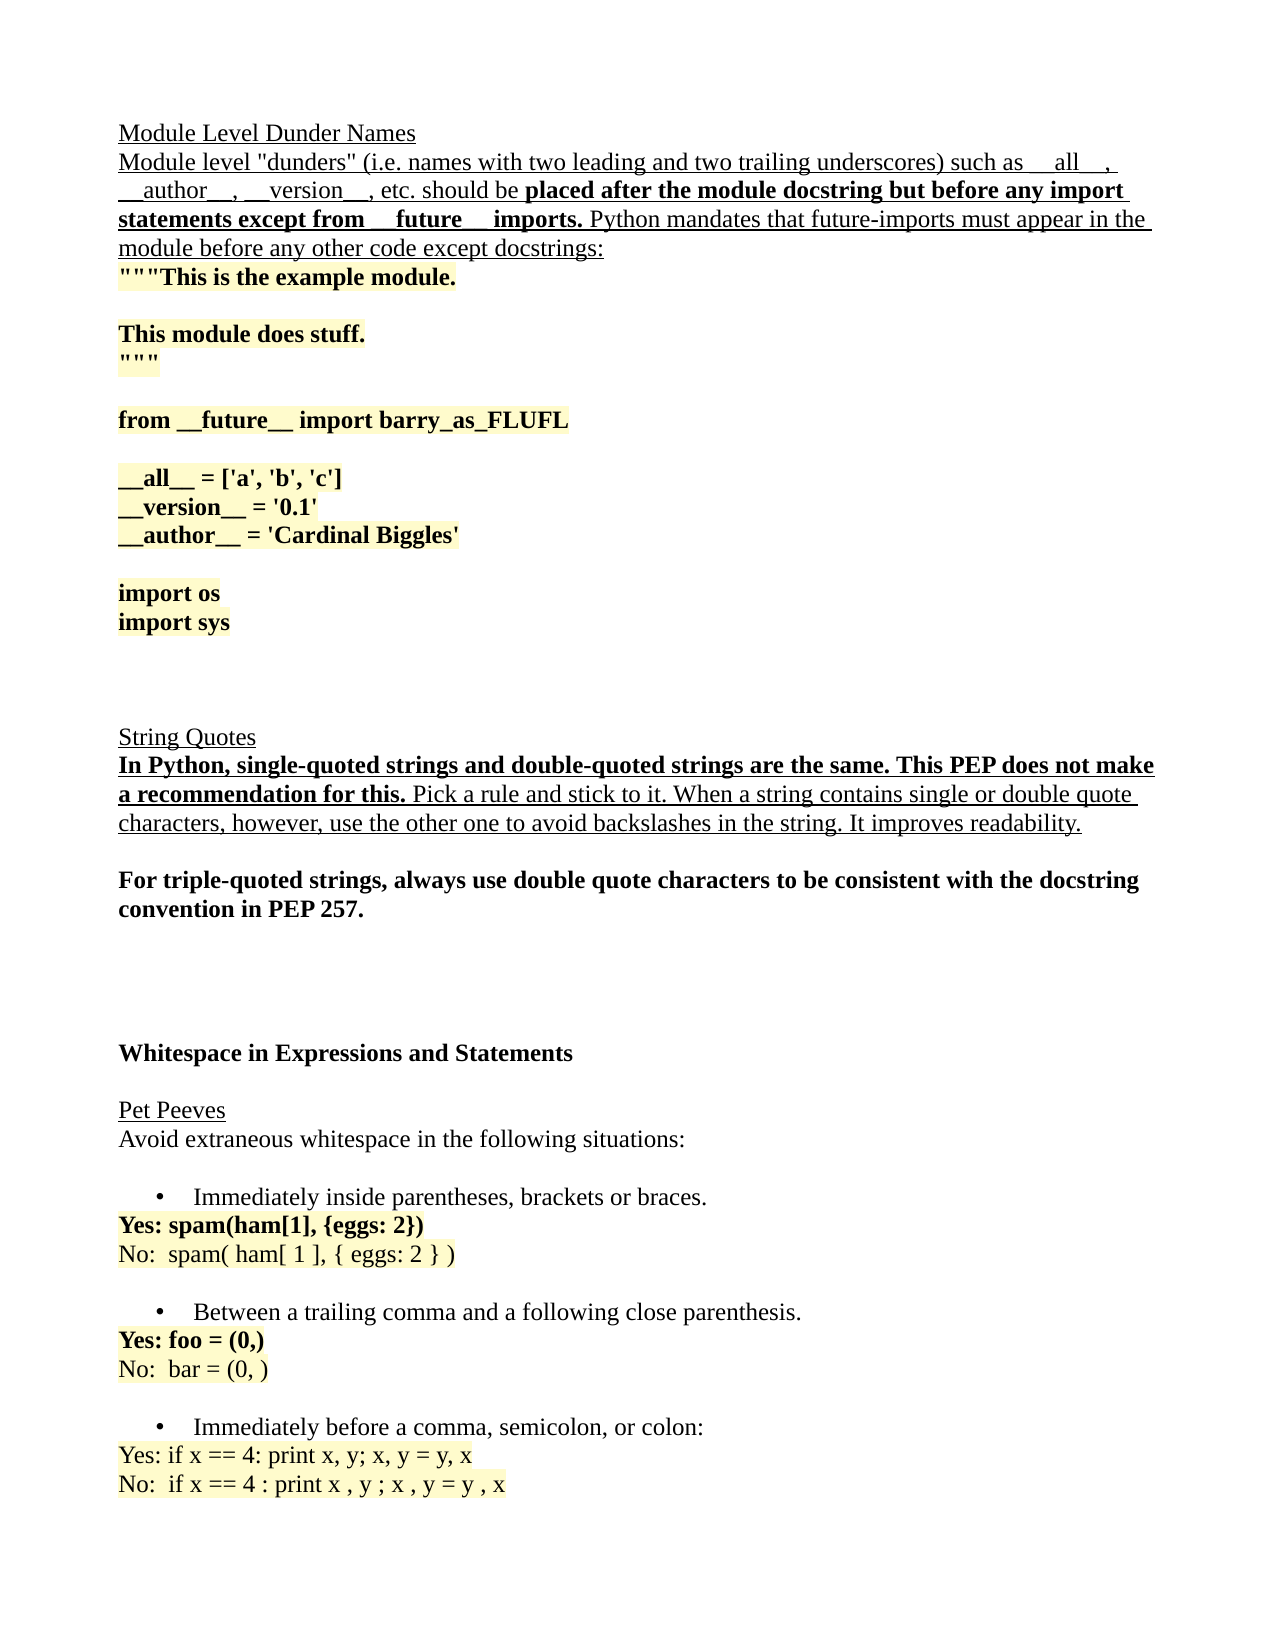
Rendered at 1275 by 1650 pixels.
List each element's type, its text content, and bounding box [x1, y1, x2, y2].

text from __future__ import barry_as_FLUFL [118, 406, 1157, 434]
text __all__ = ['a', 'b', 'c'] [118, 463, 1157, 492]
list Immediately inside parentheses, brackets or braces. [156, 1182, 1157, 1211]
list Between a trailing comma and a following close parenthesis. [156, 1297, 1157, 1326]
text No: bar = (0, ) [118, 1354, 1157, 1383]
text __version__ = '0.1' [118, 492, 1157, 521]
text import os [118, 578, 1157, 607]
text Whitespace in Expressions and Statements [118, 1038, 1157, 1067]
text For triple-quoted strings, always use double quote characters to be consistent with the docstring convention in PEP 257. [118, 866, 1157, 923]
text __author__ = 'Cardinal Biggles' [118, 521, 1157, 549]
text import sys [118, 607, 1157, 636]
text Pet Peeves [118, 1096, 1157, 1124]
list Immediately before a comma, semicolon, or colon: [156, 1412, 1157, 1441]
text Module level "dunders" (i.e. names with two leading and two trailing underscores) such as __all__, __author__, __version__, etc. should be placed after the module docstring but before any import statements except from __future__ imports. Python mandates that future-imports must appear in the module before any other code except docstrings: [118, 147, 1157, 262]
text Avoid extraneous whitespace in the following situations: [118, 1124, 1157, 1153]
text """ [118, 348, 1157, 377]
text Module Level Dunder Names [118, 118, 1157, 147]
text This module does stuff. [118, 319, 1157, 348]
text No: if x == 4 : print x , y ; x , y = y , x [118, 1469, 1157, 1498]
text """This is the example module. [118, 262, 1157, 291]
text No: spam( ham[ 1 ], { eggs: 2 } ) [118, 1239, 1157, 1268]
text In Python, single-quoted strings and double-quoted strings are the same. This PEP does not make a recommendation for this. Pick a rule and stick to it. When a string contains single or double quote characters, however, use the other one to avoid backslashes in the string. It improves readability. [118, 751, 1157, 837]
text Yes: foo = (0,) [118, 1326, 1157, 1354]
text Yes: if x == 4: print x, y; x, y = y, x [118, 1441, 1157, 1469]
text Yes: spam(ham[1], {eggs: 2}) [118, 1211, 1157, 1239]
text String Quotes [118, 722, 1157, 751]
